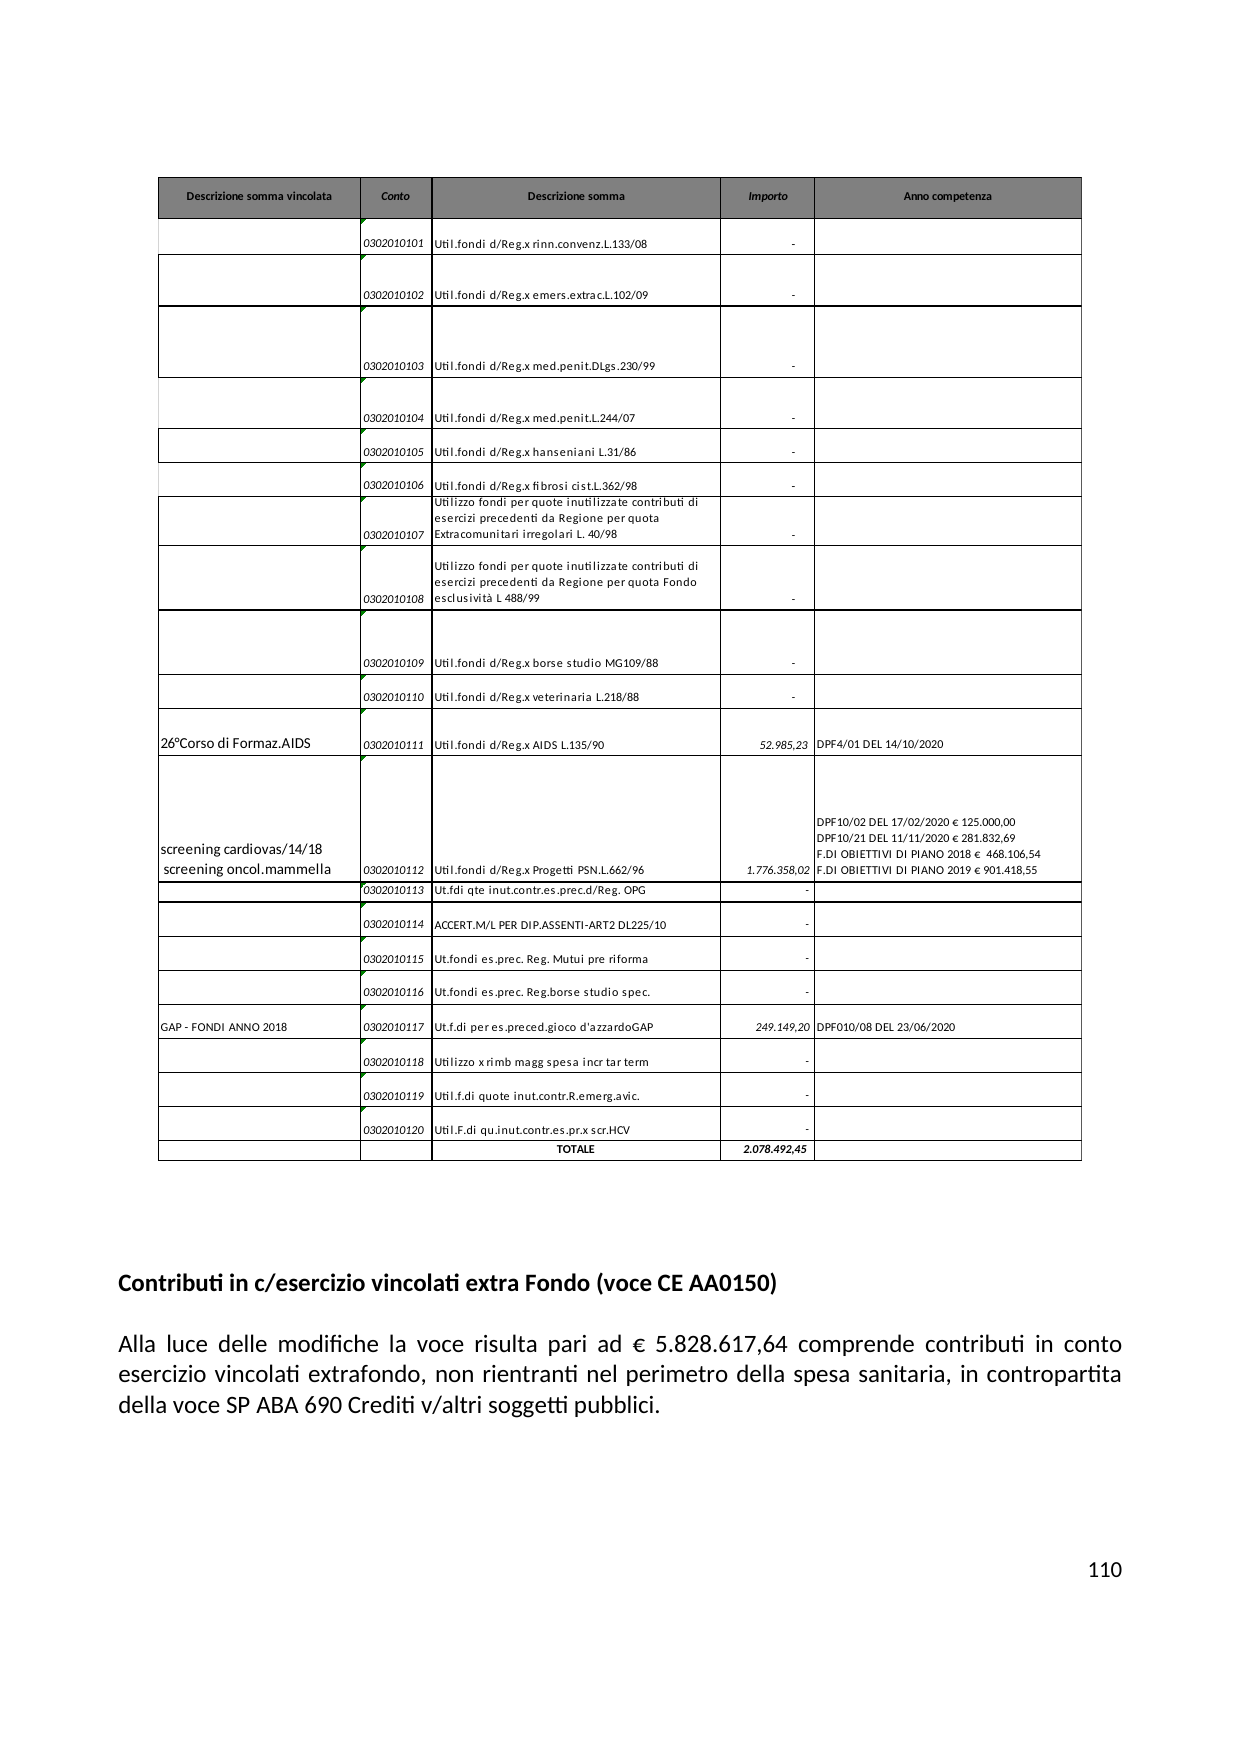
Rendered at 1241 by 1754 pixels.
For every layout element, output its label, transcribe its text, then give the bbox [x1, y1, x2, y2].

text Contributi in c/esercizio vincolati extra Fondo (voce CE AA0150) [118, 1267, 1122, 1297]
subtitle Alla luce delle modifiche la voce risulta pari ad € 5.828.617,64 comprende contributi in conto esercizio vincolati extrafondo, non rientranti nel perimetro della spesa sanitaria, in contropartita della voce SP ABA 690 Crediti v/altri soggetti pubblici. [118, 1328, 1122, 1419]
